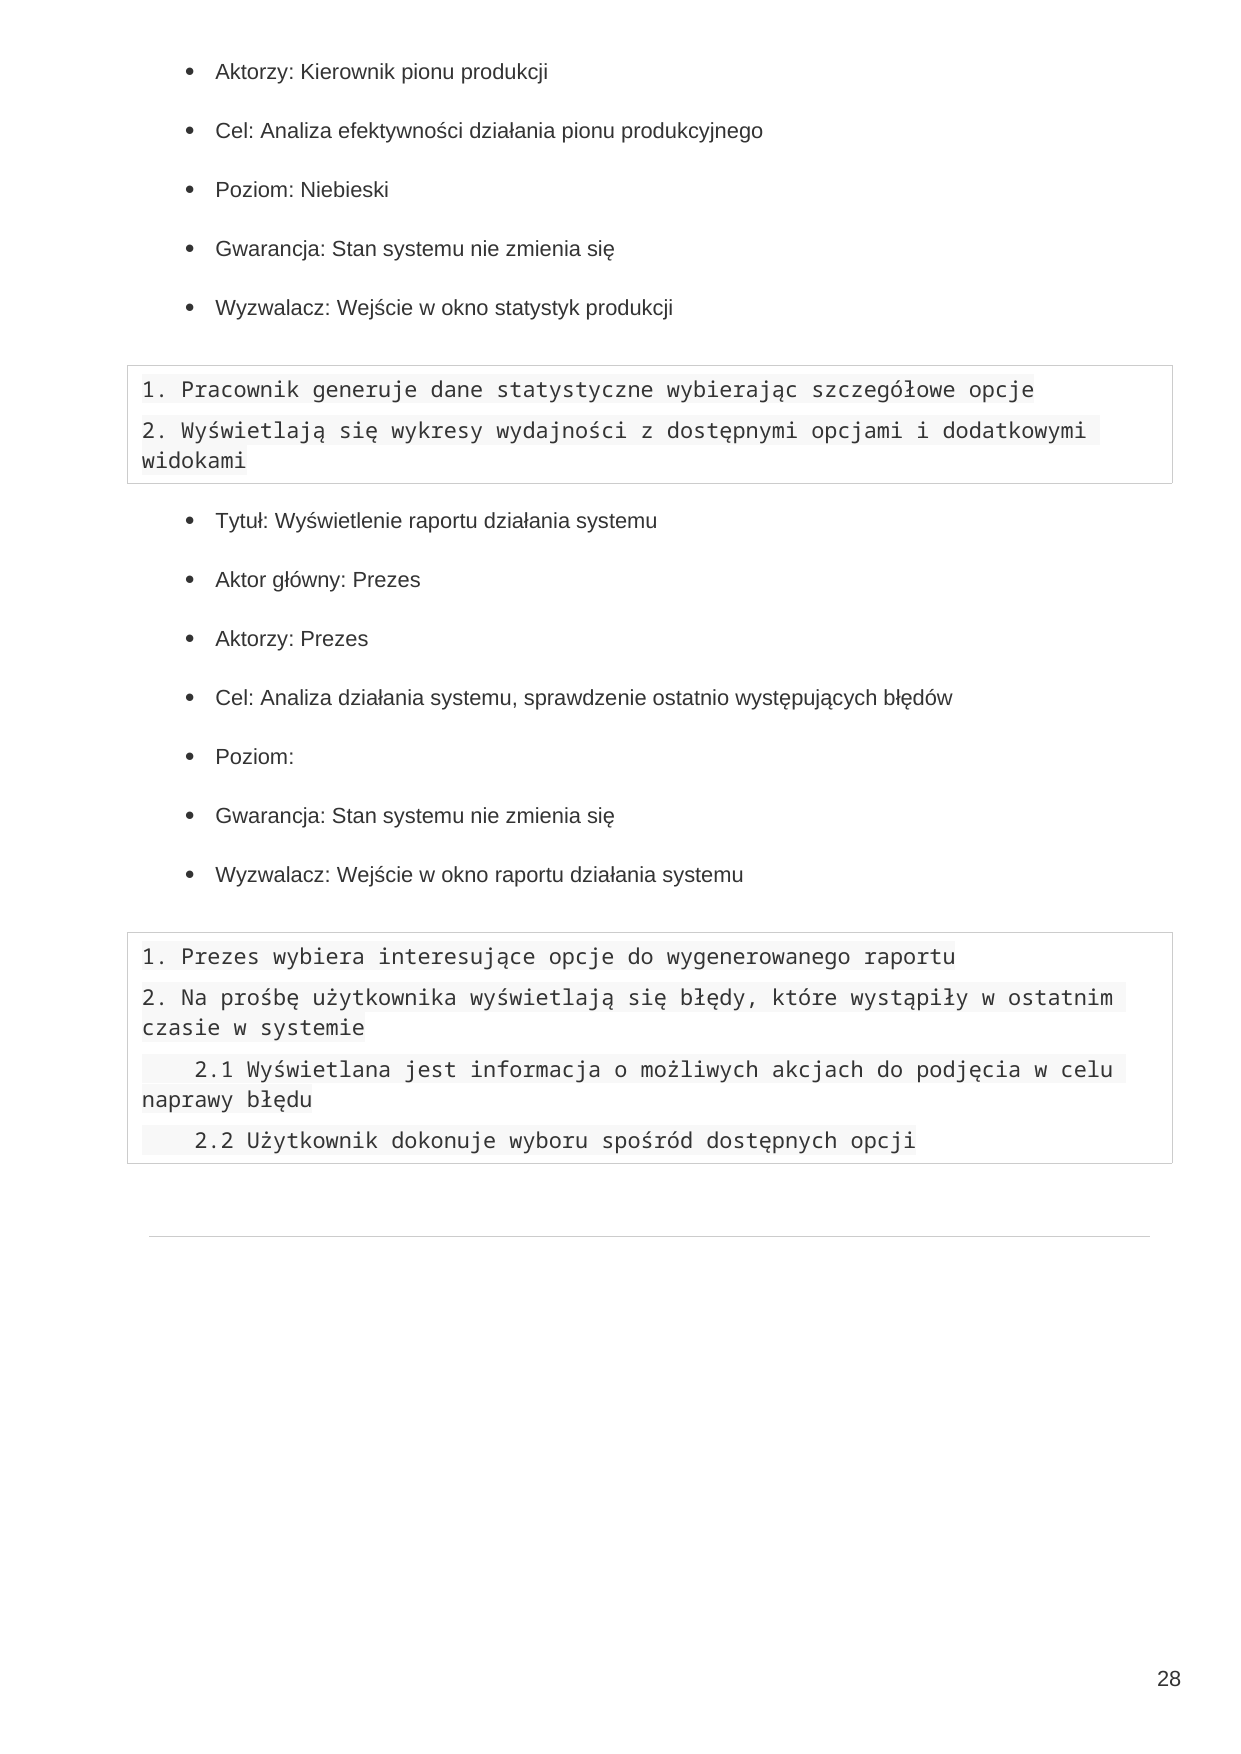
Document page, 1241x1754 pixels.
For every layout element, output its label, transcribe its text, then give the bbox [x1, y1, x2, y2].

list Wyzwalacz: Wejście w okno raportu działania systemu [186, 862, 1158, 888]
list Poziom: [186, 744, 1158, 769]
text 2. Na prośbę użytkownika wyświetlają się błędy, które wystąpiły w ostatnim czasie w systemie [128, 974, 1172, 1042]
list Cel: Analiza efektywności działania pionu produkcyjnego [186, 118, 1158, 143]
list Cel: Analiza działania systemu, sprawdzenie ostatnio występujących błędów [186, 685, 1158, 710]
list Aktorzy: Prezes [186, 626, 1158, 651]
list Aktorzy: Kierownik pionu produkcji [186, 59, 1158, 84]
text 2. Wyświetlają się wykresy wydajności z dostępnymi opcjami i dodatkowymi widokami [128, 407, 1172, 483]
text 2.2 Użytkownik dokonuje wyboru spośród dostępnych opcji [128, 1117, 1172, 1163]
list Poziom: Niebieski [186, 177, 1158, 202]
list Gwarancja: Stan systemu nie zmienia się [186, 803, 1158, 828]
text 1. Pracownik generuje dane statystyczne wybierając szczegółowe opcje [128, 366, 1172, 403]
text 1. Prezes wybiera interesujące opcje do wygenerowanego raportu [128, 933, 1172, 970]
list Tytuł: Wyświetlenie raportu działania systemu [186, 508, 1158, 533]
list Gwarancja: Stan systemu nie zmienia się [186, 236, 1158, 261]
list Aktor główny: Prezes [186, 567, 1158, 592]
list Wyzwalacz: Wejście w okno statystyk produkcji [186, 295, 1158, 321]
text 2.1 Wyświetlana jest informacja o możliwych akcjach do podjęcia w celu naprawy błędu [128, 1045, 1172, 1113]
